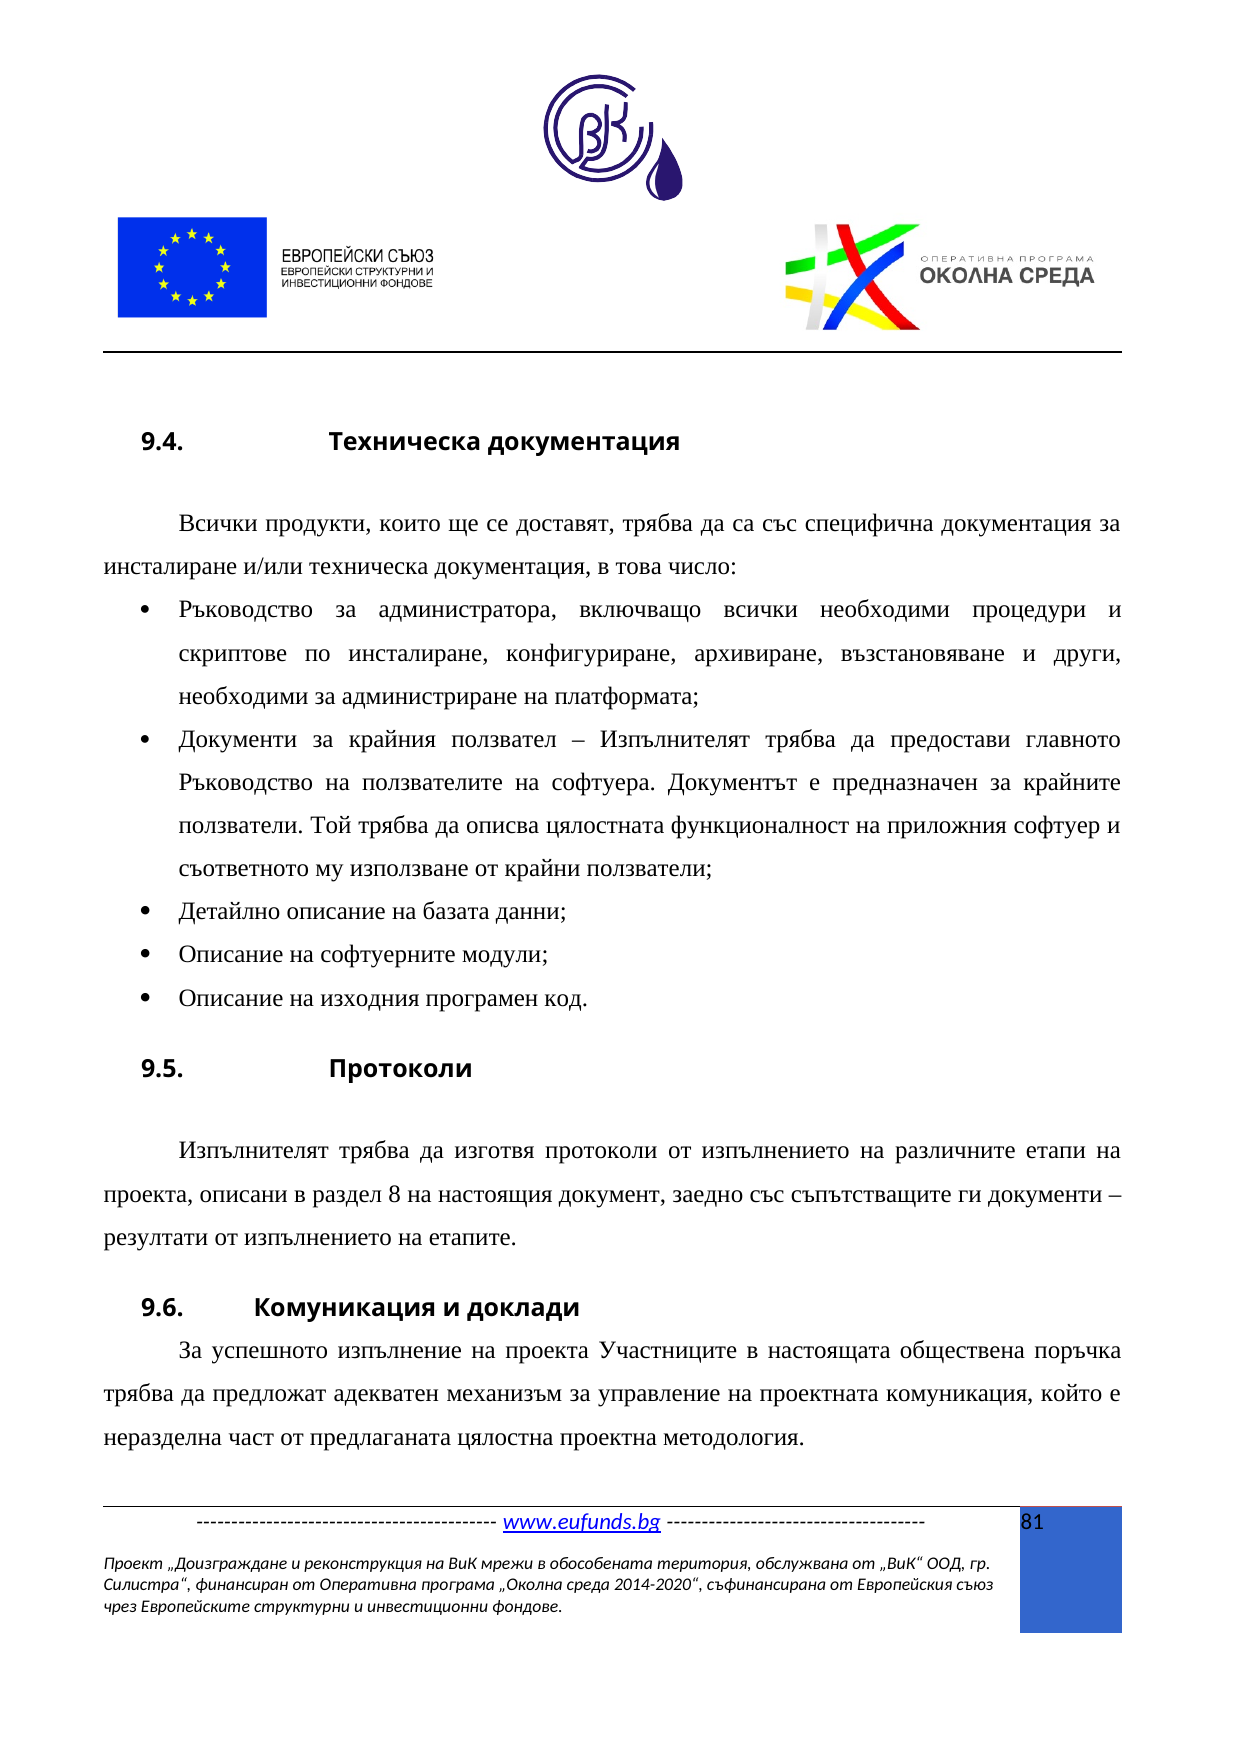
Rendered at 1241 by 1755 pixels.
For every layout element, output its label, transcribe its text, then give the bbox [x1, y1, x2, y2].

list Описание на изходния програмен код. [141, 983, 1122, 1011]
subtitle Протоколи [141, 1051, 1122, 1085]
text Всички продукти, които ще се доставят, трябва да са със специфична документация за инсталиране и/или техническа документация, в това число: [103, 508, 1122, 580]
text Изпълнителят трябва да изготвя протоколи от изпълнението на различните етапи на проекта, описани в раздел 8 на настоящия документ, заедно със съпътстващите ги документи – резултати от изпълнението на етапите. [103, 1136, 1122, 1251]
list Ръководство за администратора, включващо всички необходими процедури и скриптове по инсталиране, конфигуриране, архивиране, възстановяване и други, необходими за администриране на платформата; [141, 594, 1122, 709]
text За успешното изпълнение на проекта Участниците в настоящата обществена поръчка трябва да предложат адекватен механизъм за управление на проектната комуникация, който е неразделна част от предлаганата цялостна проектна методология. [103, 1335, 1122, 1450]
list Детайлно описание на базата данни; [141, 896, 1122, 925]
subtitle Комуникация и доклади [141, 1290, 1122, 1324]
subtitle Техническа документация [141, 423, 1122, 457]
list Описание на софтуерните модули; [141, 939, 1122, 968]
list Документи за крайния ползвател – Изпълнителят трябва да предостави главното Ръководство на ползвателите на софтуера. Документът е предназначен за крайните ползватели. Той трябва да описва цялостната функционалност на приложния софтуер и съответното му използване от крайни ползватели; [141, 724, 1122, 882]
